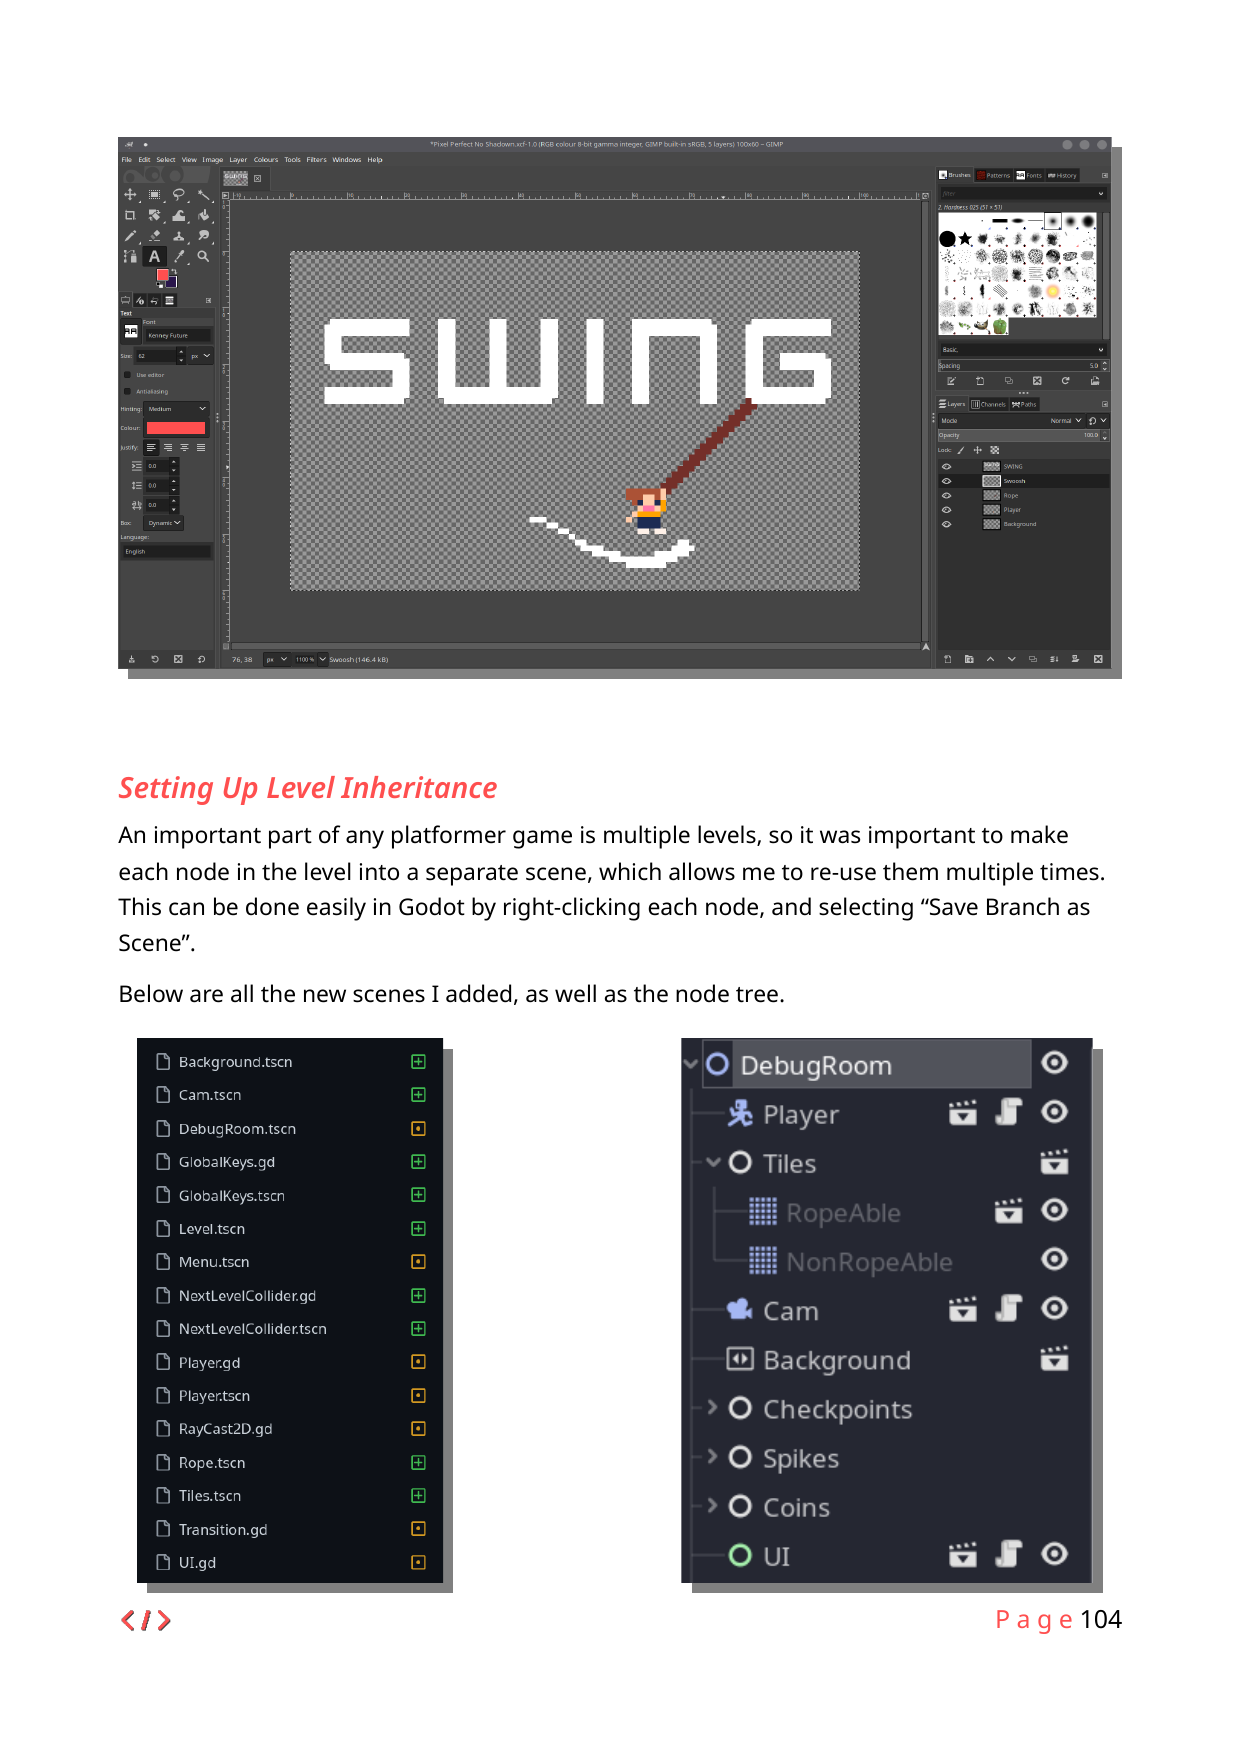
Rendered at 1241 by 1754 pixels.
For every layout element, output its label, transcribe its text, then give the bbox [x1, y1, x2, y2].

picture [116, 1591, 175, 1649]
text An important part of any platformer game is multiple levels, so it was important to make each node in the level into a separate scene, which allows me to re-use them multiple times. This can be done easily in Godot by right-clicking each node, and selecting “Save Branch as Scene”. [118, 819, 1122, 958]
picture [681, 1038, 1093, 1583]
subtitle Setting Up Level Inheritance [118, 767, 1122, 807]
picture [137, 1038, 444, 1583]
text Below are all the new scenes I added, as well as the node tree. [118, 978, 1122, 1009]
picture [118, 137, 1112, 669]
